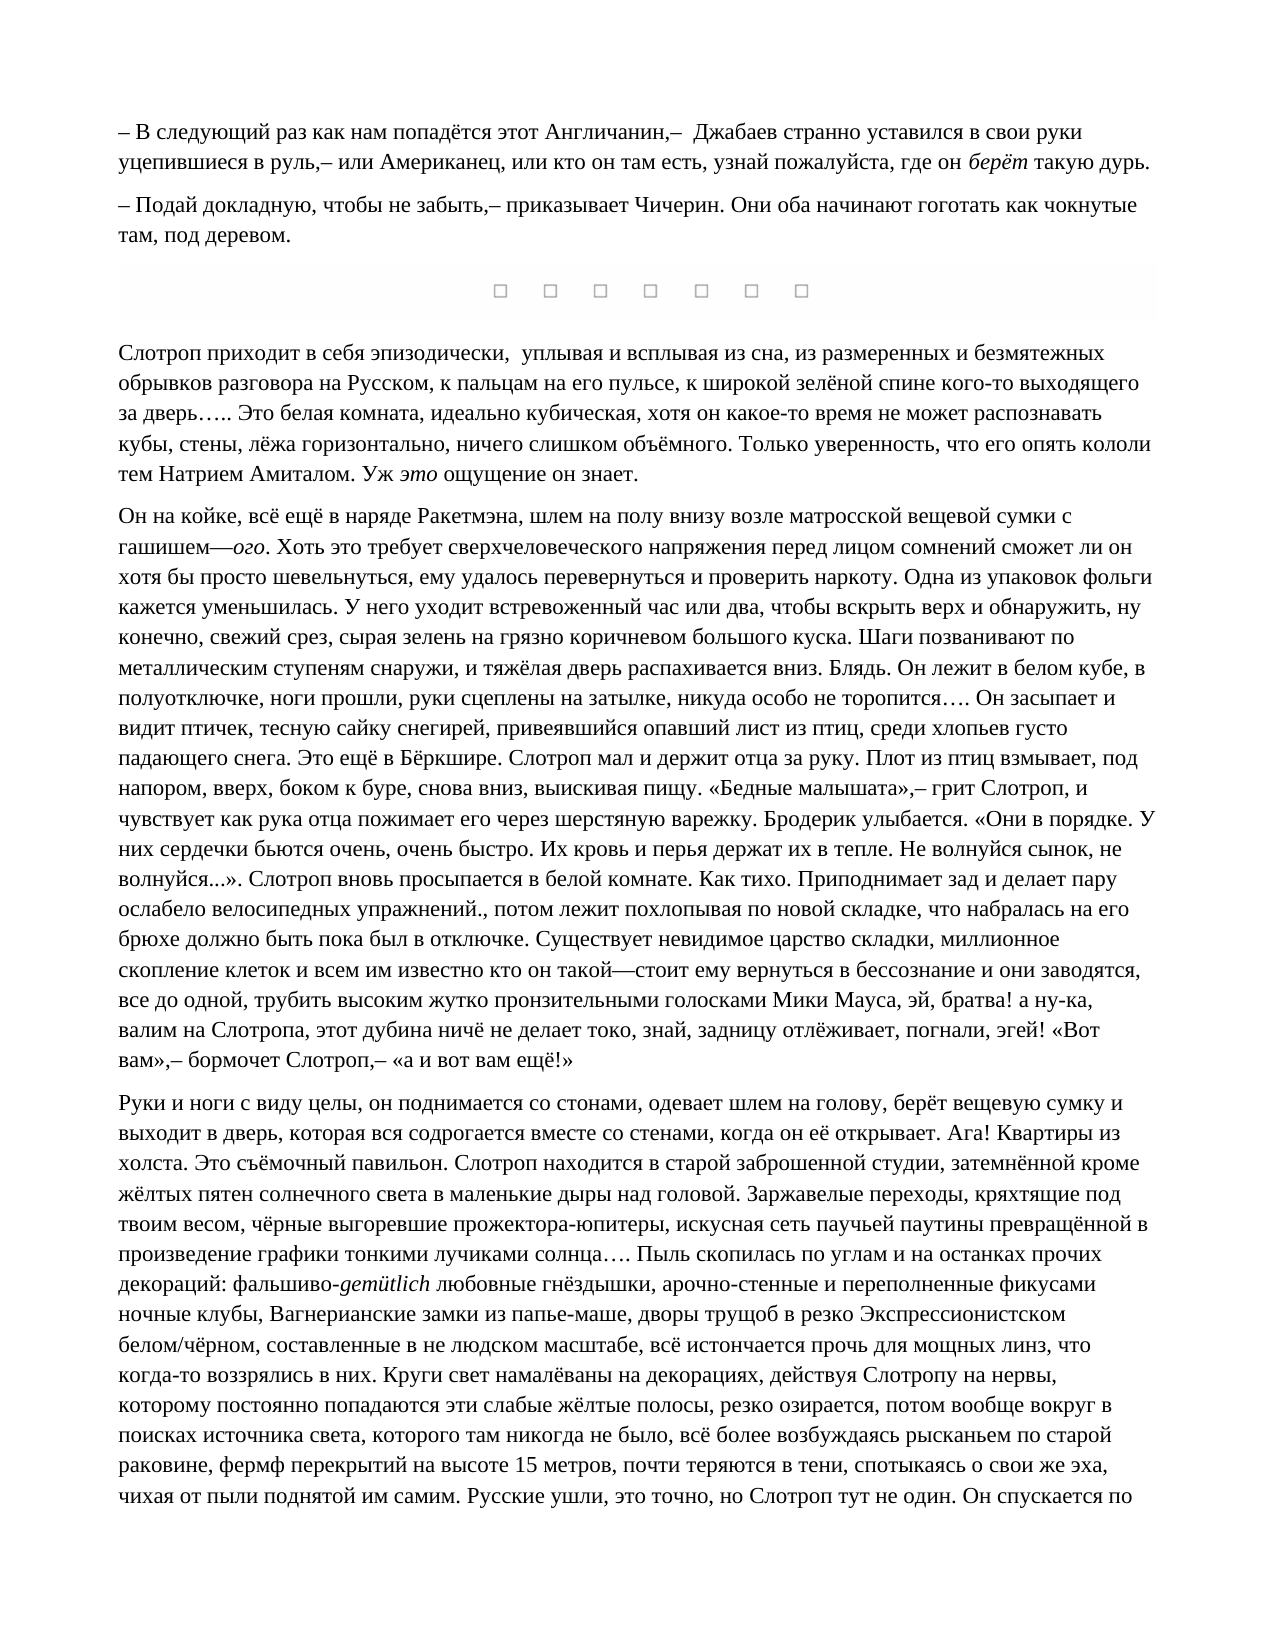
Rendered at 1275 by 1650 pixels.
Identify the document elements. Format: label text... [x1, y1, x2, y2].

text Руки и ноги с виду целы, он поднимается со стонами, одевает шлем на голову, берёт вещевую сумку и выходит в дверь, которая вся содрогается вместе со стенами, когда он её открывает. Ага! Квартиры из холста. Это съёмочный павильон. Слотроп находится в старой заброшенной студии, затемнённой кроме жёлтых пятен солнечного света в маленькие дыры над головой. Заржавелые переходы, кряхтящие под твоим весом, чёрные выгоревшие прожектора-юпитеры, искусная сеть паучьей паутины превращённой в произведение графики тонкими лучиками солнца…. Пыль скопилась по углам и на останках прочих декораций: фальшиво-gemütlich любовные гнёздышки, арочно-стенные и переполненные фикусами ночные клубы, Вагнерианские замки из папье-маше, дворы трущоб в резко Экспрессионистском белом/чёрном, составленные в не людском масштабе, всё истончается прочь для мощных линз, что когда-то воззрялись в них. Круги свет намалёваны на декорациях, действуя Слотропу на нервы, которому постоянно попадаются эти слабые жёлтые полосы, резко озирается, потом вообще вокруг в поисках источника света, которого там никогда не было, всё более возбуждаясь рысканьем по старой раковине, фермф перекрытий на высоте 15 метров, почти теряются в тени, спотыкаясь о свои же эха, чихая от пыли поднятой им самим. Русские ушли, это точно, но Слотроп тут не один. Он спускается по [118, 1089, 1157, 1508]
text – Подай докладную, чтобы не забыть,– приказывает Чичерин. Они оба начинают гоготать как чокнутые там, под деревом. [118, 191, 1157, 248]
picture [118, 263, 1157, 319]
text Слотроп приходит в себя эпизодически, уплывая и всплывая из сна, из размеренных и безмятежных обрывков разговора на Русском, к пальцам на его пульсе, к широкой зелёной спине кого-то выходящего за дверь….. Это белая комната, идеально кубическая, хотя он какое-то время не может распознавать кубы, стены, лёжа горизонтально, ничего слишком объёмного. Только уверенность, что его опять кололи тем Натрием Амиталом. Уж это ощущение он знает. [118, 319, 1157, 486]
text Он на койке, всё ещё в наряде Ракетмэна, шлем на полу внизу возле матросской вещевой сумки с гашишем—ого. Хоть это требует сверхчеловеческого напряжения перед лицом сомнений сможет ли он хотя бы просто шевельнуться, ему удалось перевернуться и проверить наркоту. Одна из упаковок фольги кажется уменьшилась. У него уходит встревоженный час или два, чтобы вскрыть верх и обнаружить, ну конечно, свежий срез, сырая зелень на грязно коричневом большого куска. Шаги позванивают по металлическим ступеням снаружи, и тяжёлая дверь распахивается вниз. Блядь. Он лежит в белом кубе, в полуотключке, ноги прошли, руки сцеплены на затылке, никуда особо не торопится…. Он засыпает и видит птичек, тесную сайку снегирей, привеявшийся опавший лист из птиц, среди хлопьев густо падающего снега. Это ещё в Бёркшире. Слотроп мал и держит отца за руку. Плот из птиц взмывает, под напором, вверх, боком к буре, снова вниз, выискивая пищу. «Бедные малышата»,– грит Слотроп, и чувствует как рука отца пожимает его через шерстяную варежку. Бродерик улыбается. «Они в порядке. У них сердечки бьются очень, очень быстро. Их кровь и перья держат их в тепле. Не волнуйся сынок, не волнуйся...». Слотроп вновь просыпается в белой комнате. Как тихо. Приподнимает зад и делает пару ослабело велосипедных упражнений., потом лежит похлопывая по новой складке, что набралась на его брюхе должно быть пока был в отключке. Существует невидимое царство складки, миллионное скопление клеток и всем им известно кто он такой—стоит ему вернуться в бессознание и они заводятся, все до одной, трубить высоким жутко пронзительными голосками Мики Мауса, эй, братва! а ну-ка, валим на Слотропа, этот дубина ничё не делает токо, знай, задницу отлёживает, погнали, эгей! «Вот вам»,– бормочет Слотроп,– «а и вот вам ещё!» [118, 503, 1157, 1073]
text – В следующий раз как нам попадётся этот Англичанин,– Джабаев странно уставился в свои руки уцепившиеся в руль,– или Американец, или кто он там есть, узнай пожалуйста, где он берёт такую дурь. [118, 118, 1157, 175]
